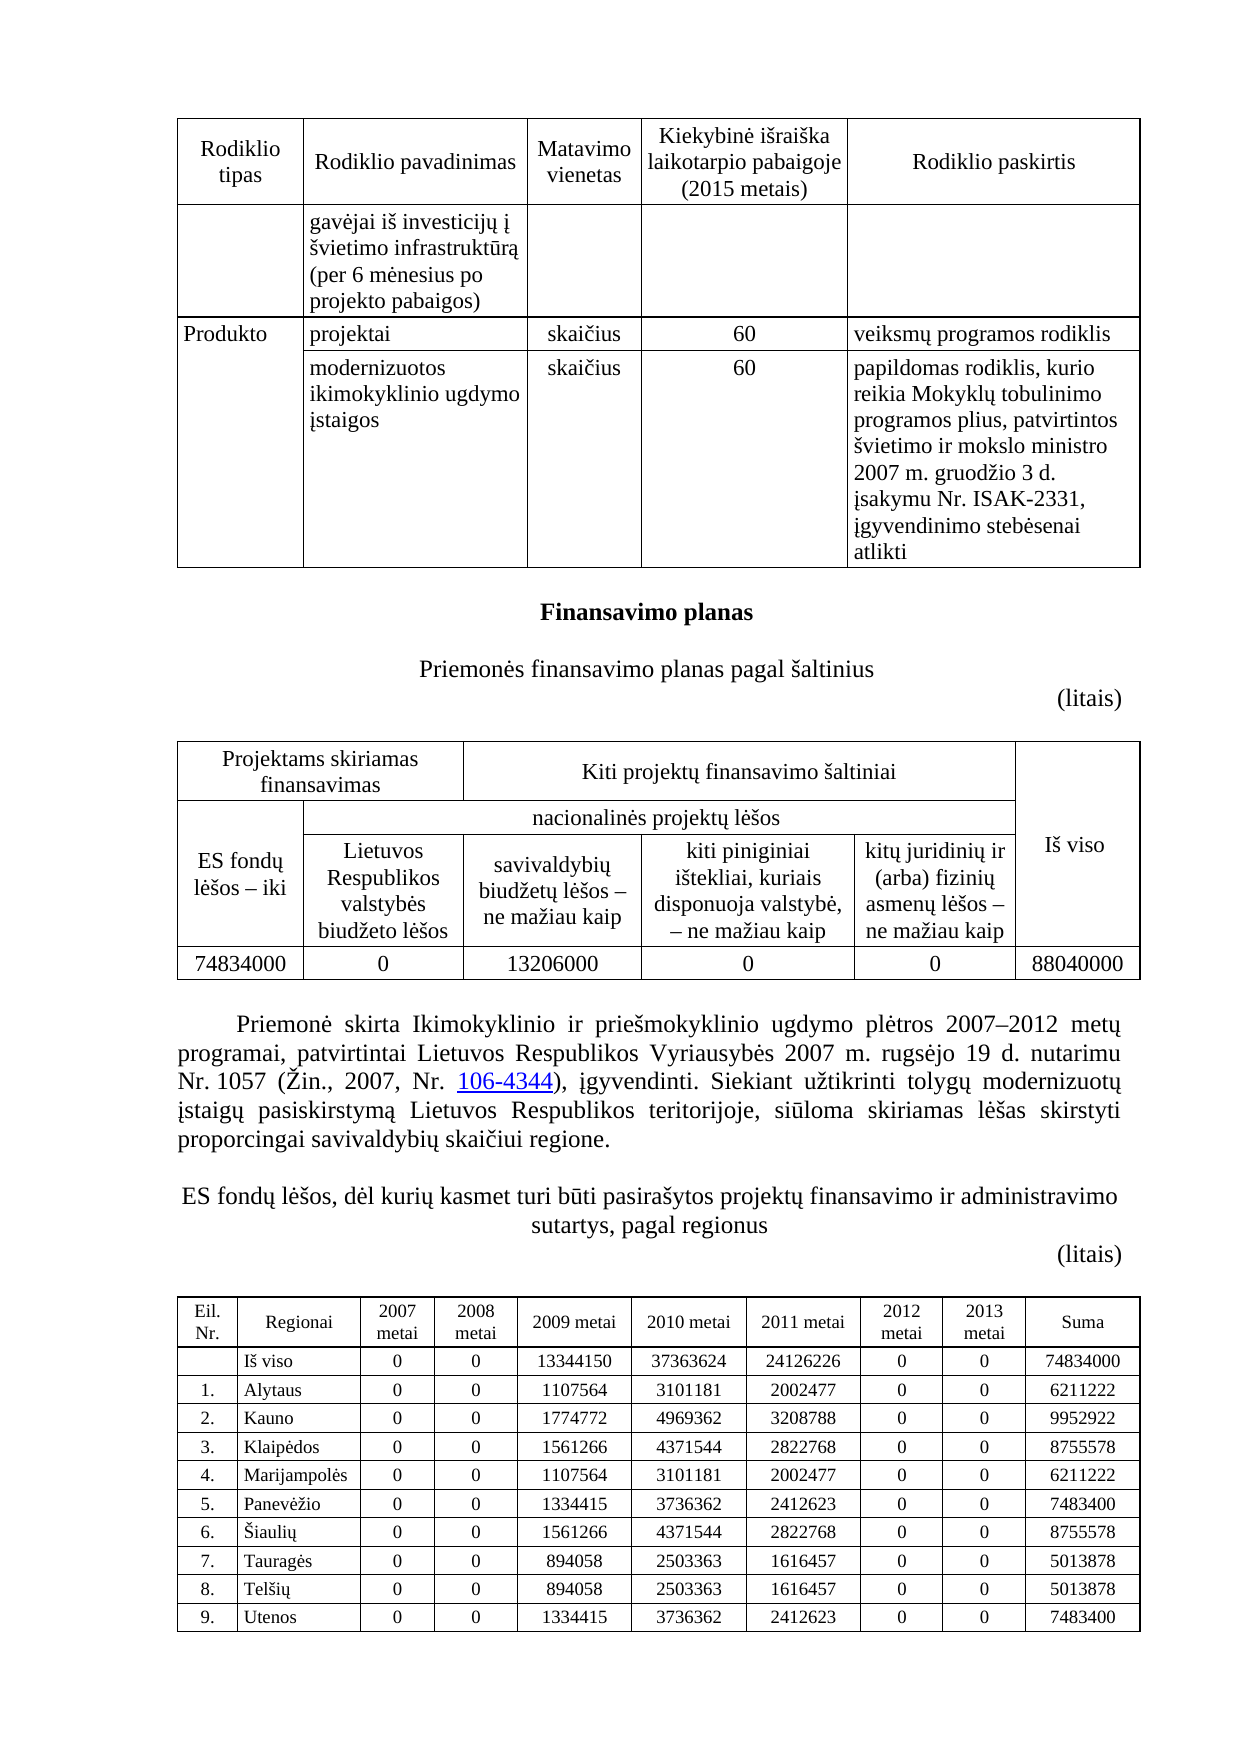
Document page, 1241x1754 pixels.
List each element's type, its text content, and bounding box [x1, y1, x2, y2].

table_cell 2412623 [747, 1604, 860, 1631]
table_cell skaičius [528, 351, 641, 567]
table_cell 74834000 [1026, 1348, 1139, 1375]
table_cell 0 [361, 1461, 434, 1489]
table_cell 1334415 [518, 1604, 631, 1631]
table_cell 1107564 [518, 1376, 631, 1403]
table_cell 3208788 [747, 1404, 860, 1432]
table_cell 5. [178, 1490, 237, 1517]
table_cell 0 [361, 1604, 434, 1631]
table_cell 1334415 [518, 1490, 631, 1517]
table_cell 13344150 [518, 1348, 631, 1375]
table_cell 8. [178, 1575, 237, 1602]
table_cell 0 [943, 1547, 1025, 1574]
table_header Projektams skiriamas finansavimas [178, 742, 463, 800]
table_cell 0 [435, 1604, 517, 1631]
table_cell 1616457 [747, 1547, 860, 1574]
table_cell 0 [861, 1604, 942, 1631]
table_cell Lietuvos Respublikos valstybės biudžeto lėšos [304, 835, 463, 946]
table_cell 0 [943, 1461, 1025, 1489]
table_cell 0 [861, 1575, 942, 1602]
table_cell Panevėžio [238, 1490, 360, 1517]
table_cell Tauragės [238, 1547, 360, 1574]
table_cell 3. [178, 1433, 237, 1460]
table_header 2011 metai [747, 1298, 860, 1346]
table_cell 1. [178, 1376, 237, 1403]
table_cell 0 [943, 1575, 1025, 1602]
table_header Kiekybinė išraiška laikotarpio pabaigoje (2015 metais) [642, 119, 847, 204]
table_header Matavimo vienetas [528, 119, 641, 204]
table_cell 6. [178, 1518, 237, 1546]
table_cell 2503363 [632, 1575, 746, 1602]
table_cell 1561266 [518, 1433, 631, 1460]
table_cell 0 [435, 1547, 517, 1574]
table_cell 0 [855, 947, 1015, 979]
table_cell Produkto [178, 318, 303, 567]
table_cell 0 [861, 1376, 942, 1403]
table_cell 0 [304, 947, 463, 979]
table_header Kiti projektų finansavimo šaltiniai [464, 742, 1015, 800]
table_cell 0 [943, 1404, 1025, 1432]
table_cell 4371544 [632, 1433, 746, 1460]
table_cell 894058 [518, 1575, 631, 1602]
table_cell 5013878 [1026, 1575, 1139, 1602]
table_cell 0 [642, 947, 854, 979]
table_cell 24126226 [747, 1348, 860, 1375]
table_cell 2002477 [747, 1461, 860, 1489]
table_cell gavėjai iš investicijų į švietimo infrastruktūrą (per 6 mėnesius po projekto pabaigos) [304, 205, 527, 316]
text Finansavimo planas [177, 597, 1122, 626]
table_cell 74834000 [178, 947, 303, 979]
text Priemonės finansavimo planas pagal šaltinius [177, 654, 1122, 683]
table_header 2010 metai [632, 1298, 746, 1346]
table_cell 3736362 [632, 1604, 746, 1631]
table_cell 0 [943, 1518, 1025, 1546]
table_cell Šiaulių [238, 1518, 360, 1546]
table_cell 2412623 [747, 1490, 860, 1517]
table_cell [178, 205, 303, 316]
table_cell savivaldybių biudžetų lėšos – ne mažiau kaip [464, 835, 641, 946]
table_cell modernizuotos ikimokyklinio ugdymo įstaigos [304, 351, 527, 567]
table_header Rodiklio paskirtis [848, 119, 1139, 204]
table_cell ES fondų lėšos – iki [178, 801, 303, 946]
text (litais) [177, 1239, 1122, 1268]
table_cell [528, 205, 641, 316]
table_cell 894058 [518, 1547, 631, 1574]
table_cell 0 [943, 1604, 1025, 1631]
table_cell 60 [642, 318, 847, 349]
table_cell 0 [435, 1461, 517, 1489]
table_header 2009 metai [518, 1298, 631, 1346]
table_header Rodiklio pavadinimas [304, 119, 527, 204]
table_cell [178, 1348, 237, 1375]
table_cell 0 [435, 1376, 517, 1403]
table_cell 0 [361, 1348, 434, 1375]
table_cell nacionalinės projektų lėšos [304, 801, 1015, 834]
table_header 2013 metai [943, 1298, 1025, 1346]
table_cell 0 [861, 1518, 942, 1546]
table_cell 0 [361, 1518, 434, 1546]
table_cell [848, 205, 1139, 316]
table_cell 0 [361, 1376, 434, 1403]
table_cell 5013878 [1026, 1547, 1139, 1574]
table_cell 4371544 [632, 1518, 746, 1546]
text ES fondų lėšos, dėl kurių kasmet turi būti pasirašytos projektų finansavimo ir administravimo sutartys, pagal regionus [177, 1181, 1122, 1239]
table_cell 7483400 [1026, 1490, 1139, 1517]
table_cell 0 [861, 1547, 942, 1574]
table_header Iš viso [1016, 742, 1139, 946]
table_cell projektai [304, 318, 527, 349]
table_cell kitų juridinių ir (arba) fizinių asmenų lėšos – ne mažiau kaip [855, 835, 1015, 946]
table_cell kiti piniginiai ištekliai, kuriais disponuoja valstybė, – ne mažiau kaip [642, 835, 854, 946]
table_cell Alytaus [238, 1376, 360, 1403]
table_cell Iš viso [238, 1348, 360, 1375]
table_cell 1107564 [518, 1461, 631, 1489]
table_cell papildomas rodiklis, kurio reikia Mokyklų tobulinimo programos plius, patvirtintos švietimo ir mokslo ministro 2007 m. gruodžio 3 d. įsakymu Nr. ISAK-2331, įgyvendinimo stebėsenai atlikti [848, 351, 1139, 567]
table_header 2012 metai [861, 1298, 942, 1346]
table_cell 0 [943, 1376, 1025, 1403]
table_cell 0 [435, 1490, 517, 1517]
table_header Suma [1026, 1298, 1139, 1346]
table_cell 0 [435, 1575, 517, 1602]
table_cell 0 [361, 1575, 434, 1602]
table_cell 37363624 [632, 1348, 746, 1375]
table_cell 0 [435, 1518, 517, 1546]
table_cell 8755578 [1026, 1433, 1139, 1460]
text (litais) [177, 683, 1122, 712]
table_cell 3101181 [632, 1461, 746, 1489]
table_cell 4969362 [632, 1404, 746, 1432]
table_cell 6211222 [1026, 1461, 1139, 1489]
table_cell 60 [642, 351, 847, 567]
table_cell 0 [361, 1547, 434, 1574]
table_cell [642, 205, 847, 316]
table_cell 2503363 [632, 1547, 746, 1574]
table_cell 0 [361, 1404, 434, 1432]
table_cell 9952922 [1026, 1404, 1139, 1432]
table_cell 2002477 [747, 1376, 860, 1403]
table_cell 0 [861, 1490, 942, 1517]
table_cell 1616457 [747, 1575, 860, 1602]
table_header 2008 metai [435, 1298, 517, 1346]
table_header Rodiklio tipas [178, 119, 303, 204]
table_cell 0 [361, 1433, 434, 1460]
table_cell Klaipėdos [238, 1433, 360, 1460]
table_cell Kauno [238, 1404, 360, 1432]
table_cell 2822768 [747, 1518, 860, 1546]
table_cell 0 [943, 1490, 1025, 1517]
table_cell veiksmų programos rodiklis [848, 318, 1139, 349]
table_cell 7483400 [1026, 1604, 1139, 1631]
table_cell 3101181 [632, 1376, 746, 1403]
table_cell 1774772 [518, 1404, 631, 1432]
table_cell 0 [435, 1404, 517, 1432]
text Priemonė skirta Ikimokyklinio ir priešmokyklinio ugdymo plėtros 2007–2012 metų programai, patvirtintai Lietuvos Respublikos Vyriausybės 2007 m. rugsėjo 19 d. nutarimu Nr. 1057 (Žin., 2007, Nr. 106-4344), įgyvendinti. Siekiant užtikrinti tolygų modernizuotų įstaigų pasiskirstymą Lietuvos Respublikos teritorijoje, siūloma skiriamas lėšas skirstyti proporcingai savivaldybių skaičiui regione. [177, 1009, 1122, 1153]
table_cell 0 [861, 1433, 942, 1460]
table_cell 9. [178, 1604, 237, 1631]
table_cell 0 [435, 1348, 517, 1375]
table_cell skaičius [528, 318, 641, 349]
table_cell 0 [435, 1433, 517, 1460]
table_cell 0 [861, 1348, 942, 1375]
table_cell Telšių [238, 1575, 360, 1602]
table_cell 7. [178, 1547, 237, 1574]
table_cell 8755578 [1026, 1518, 1139, 1546]
table_cell 0 [943, 1433, 1025, 1460]
table_header 2007 metai [361, 1298, 434, 1346]
table_cell Utenos [238, 1604, 360, 1631]
table_cell 6211222 [1026, 1376, 1139, 1403]
table_cell 0 [861, 1461, 942, 1489]
table_cell 2822768 [747, 1433, 860, 1460]
table_header Regionai [238, 1298, 360, 1346]
table_cell 88040000 [1016, 947, 1139, 979]
table_cell 2. [178, 1404, 237, 1432]
table_cell 1561266 [518, 1518, 631, 1546]
table_cell 13206000 [464, 947, 641, 979]
table_cell 3736362 [632, 1490, 746, 1517]
table_cell 0 [943, 1348, 1025, 1375]
table_cell 4. [178, 1461, 237, 1489]
table_cell 0 [361, 1490, 434, 1517]
table_cell 0 [861, 1404, 942, 1432]
table_cell Marijampolės [238, 1461, 360, 1489]
table_header Eil. Nr. [178, 1298, 237, 1346]
